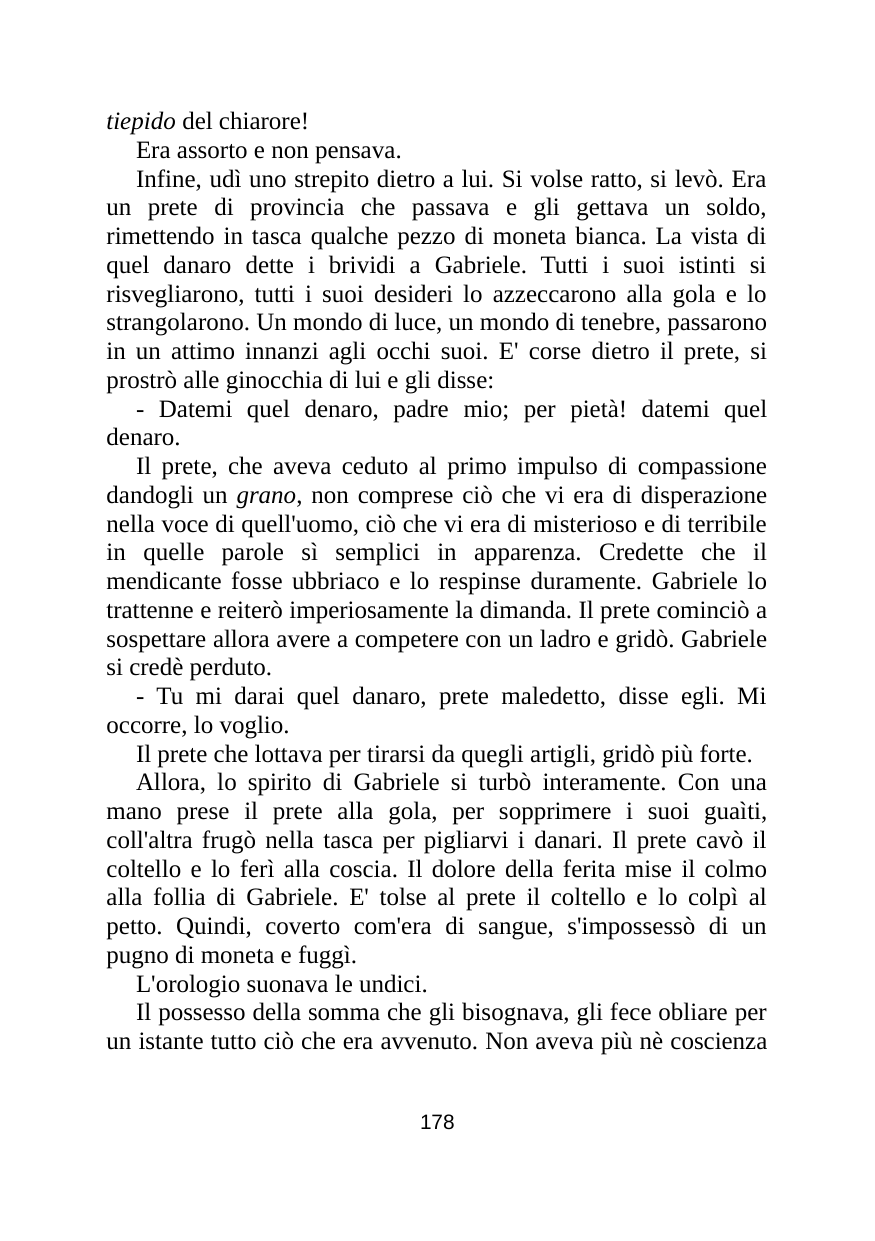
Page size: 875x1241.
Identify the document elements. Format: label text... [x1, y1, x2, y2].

text - Tu mi darai quel danaro, prete maledetto, disse egli. Mi occorre, lo voglio. [106, 681, 768, 739]
text - Datemi quel denaro, padre mio; per pietà! datemi quel denaro. [106, 394, 768, 451]
text Il prete, che aveva ceduto al primo impulso di compassione dandogli un grano, non comprese ciò che vi era di disperazione nella voce di quell'uomo, ciò che vi era di misterioso e di terribile in quelle parole sì semplici in apparenza. Credette che il mendicante fosse ubbriaco e lo respinse duramente. Gabriele lo trattenne e reiterò imperiosamente la dimanda. Il prete cominciò a sospettare allora avere a competere con un ladro e gridò. Gabriele si credè perduto. [106, 451, 768, 681]
text Infine, udì uno strepito dietro a lui. Si volse ratto, si levò. Era un prete di provincia che passava e gli gettava un soldo, rimettendo in tasca qualche pezzo di moneta bianca. La vista di quel danaro dette i brividi a Gabriele. Tutti i suoi istinti si risvegliarono, tutti i suoi desideri lo azzeccarono alla gola e lo strangolarono. Un mondo di luce, un mondo di tenebre, passarono in un attimo innanzi agli occhi suoi. E' corse dietro il prete, si prostrò alle ginocchia di lui e gli disse: [106, 164, 768, 394]
text Il prete che lottava per tirarsi da quegli artigli, gridò più forte. [106, 739, 768, 767]
text Allora, lo spirito di Gabriele si turbò interamente. Con una mano prese il prete alla gola, per sopprimere i suoi guaìti, coll'altra frugò nella tasca per pigliarvi i danari. Il prete cavò il coltello e lo ferì alla coscia. Il dolore della ferita mise il colmo alla follia di Gabriele. E' tolse al prete il coltello e lo colpì al petto. Quindi, coverto com'era di sangue, s'impossessò di un pugno di moneta e fuggì. [106, 767, 768, 969]
text tiepido del chiarore! [106, 106, 768, 135]
text Il possesso della somma che gli bisognava, gli fece obliare per un istante tutto ciò che era avvenuto. Non aveva più nè coscienza [106, 997, 768, 1055]
text L'orologio suonava le undici. [106, 969, 768, 997]
text Era assorto e non pensava. [106, 135, 768, 164]
